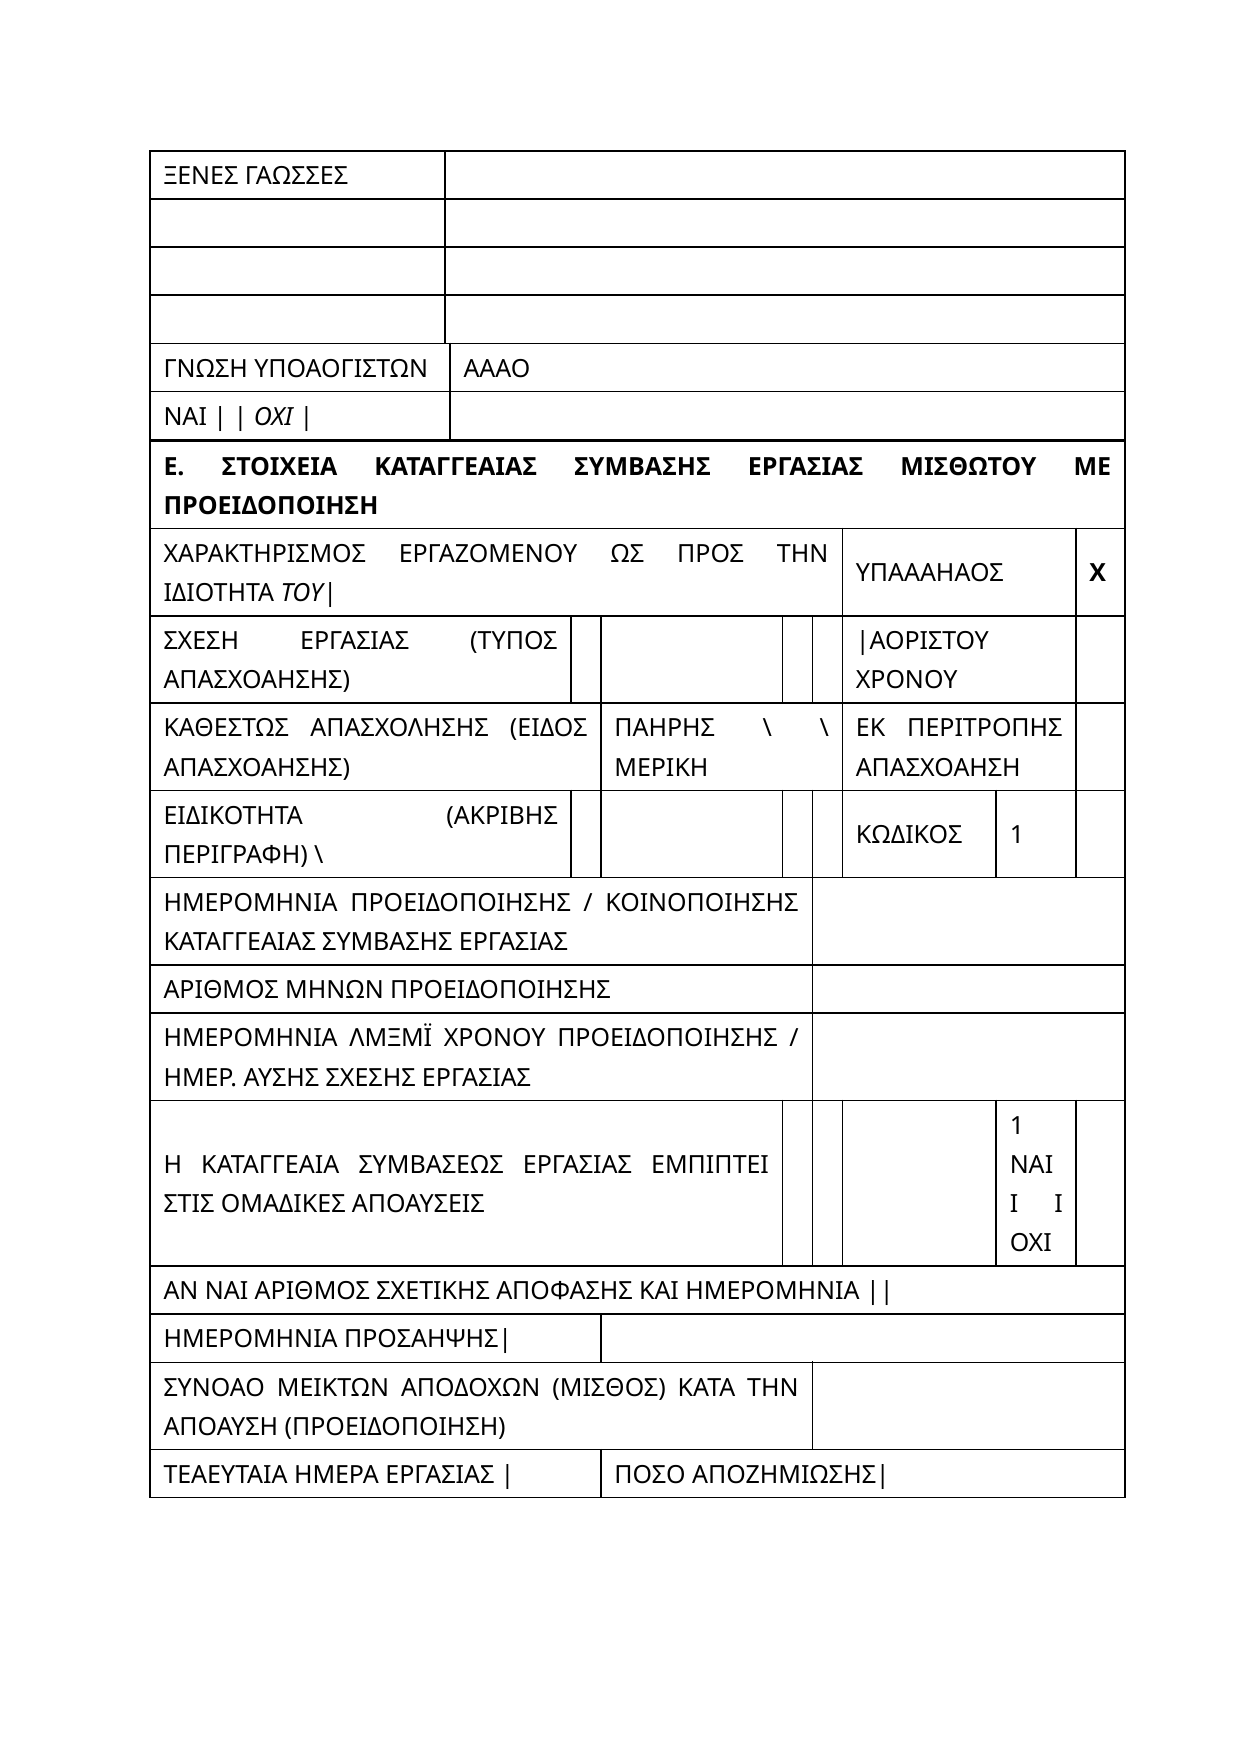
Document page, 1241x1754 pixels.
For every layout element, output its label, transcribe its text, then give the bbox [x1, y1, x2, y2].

table_cell [813, 1014, 1124, 1099]
table_cell [1077, 617, 1124, 702]
table_cell 1 ΝΑΙ Ι Ι ΟΧΙ [997, 1101, 1075, 1265]
table_cell Η ΚΑΤΑΓΓΕΑΙΑ ΣΥΜΒΑΣΕΩΣ ΕΡΓΑΣΙΑΣ ΕΜΠΙΠΤΕΙ ΣΤΙΣ ΟΜΑΔΙΚΕΣ ΑΠΟΑΥΣΕΙΣ [151, 1101, 782, 1265]
table_cell ΞΕΝΕΣ ΓΑΩΣΣΕΣ [151, 152, 444, 198]
table_cell ΣΧΕΣΗ ΕΡΓΑΣΙΑΣ (ΤΥΠΟΣ ΑΠΑΣΧΟΑΗΣΗΣ) [151, 617, 570, 702]
table_cell ΚΑΘΕΣΤΩΣ ΑΠΑΣΧΟΛΗΣΗΣ (ΕΙΔΟΣ ΑΠΑΣΧΟΑΗΣΗΣ) [151, 704, 600, 789]
table_cell ΣΥΝΟΑΟ ΜΕΙΚΤΩΝ ΑΠΟΔΟΧΩΝ (ΜΙΣΘΟΣ) ΚΑΤΑ ΤΗΝ ΑΠΟΑΥΣΗ (ΠΡΟΕΙΔΟΠΟΙΗΣΗ) [151, 1363, 812, 1449]
table_cell ΕΙΔΙΚΟΤΗΤΑ (ΑΚΡΙΒΗΣ ΠΕΡΙΓΡΑΦΗ) \ [151, 791, 570, 877]
table_header Ε. ΣΤΟΙΧΕΙΑ ΚΑΤΑΓΓΕΑΙΑΣ ΣΥΜΒΑΣΗΣ ΕΡΓΑΣΙΑΣ ΜΙΣΘΩΤΟΥ ΜΕ ΠΡΟΕΙΔΟΠΟΙΗΣΗ [151, 442, 1124, 528]
table_cell [813, 791, 842, 877]
table_cell |ΑΟΡΙΣΤΟΥ ΧΡΟΝΟΥ [843, 617, 1075, 702]
table_cell [572, 617, 600, 702]
table_cell ΗΜΕΡΟΜΗΝΙΑ ΠΡΟΣΑΗΨΗΣ| [151, 1315, 600, 1361]
table_cell [151, 296, 444, 342]
table_cell [813, 1101, 842, 1265]
table_cell ΚΩΔΙΚΟΣ [843, 791, 995, 877]
table_cell 1 [997, 791, 1075, 877]
table_cell [783, 617, 812, 702]
table_cell [602, 617, 782, 702]
table_cell [446, 200, 1124, 246]
table_cell ΝΑΙ | | ΟΧΙ | [151, 392, 449, 439]
table_cell ΧΑΡΑΚΤΗΡΙΣΜΟΣ ΕΡΓΑΖΟΜΕΝΟΥ ΩΣ ΠΡΟΣ ΤΗΝ ΙΔΙΟΤΗΤΑ ΤΟΥ| [151, 529, 842, 615]
table_cell [602, 1315, 1124, 1361]
table_cell [783, 1101, 812, 1265]
table_cell ΑΝ ΝΑΙ ΑΡΙΘΜΟΣ ΣΧΕΤΙΚΗΣ ΑΠΟΦΑΣΗΣ ΚΑΙ ΗΜΕΡΟΜΗΝΙΑ || [151, 1267, 1124, 1313]
table_cell ΕΚ ΠΕΡΙΤΡΟΠΗΣ ΑΠΑΣΧΟΑΗΣΗ [843, 704, 1075, 789]
table_cell [1077, 704, 1124, 789]
table_cell ΗΜΕΡΟΜΗΝΙΑ ΛMΞMΪ ΧΡΟΝΟΥ ΠΡΟΕΙΔΟΠΟΙΗΣΗΣ / ΗΜΕΡ. ΑΥΣΗΣ ΣΧΕΣΗΣ ΕΡΓΑΣΙΑΣ [151, 1014, 812, 1099]
table_cell [843, 1101, 995, 1265]
table_cell ΓΝΩΣΗ ΥΠΟΑΟΓΙΣΤΩΝ [151, 344, 449, 391]
table_cell [451, 392, 1124, 439]
table_cell ΠΑΗΡΗΣ \ \ ΜΕΡΙΚΗ [602, 704, 842, 789]
table_cell [1077, 791, 1124, 877]
table_cell [813, 966, 1124, 1012]
table_cell [151, 248, 444, 294]
table_cell ΗΜΕΡΟΜΗΝΙΑ ΠΡΟΕΙΔΟΠΟΙΗΣΗΣ / ΚΟΙΝΟΠΟΙΗΣΗΣ ΚΑΤΑΓΓΕΑΙΑΣ ΣΥΜΒΑΣΗΣ ΕΡΓΑΣΙΑΣ [151, 878, 812, 964]
table_cell [783, 791, 812, 877]
table_cell ΠΟΣΟ ΑΠΟΖΗΜΙΩΣΗΣ| [602, 1450, 1124, 1497]
table_cell [446, 152, 1124, 198]
table_cell [813, 878, 1124, 964]
table_cell [572, 791, 600, 877]
table_cell [602, 791, 782, 877]
table_cell [1077, 1101, 1124, 1265]
table_cell [446, 296, 1124, 342]
table_cell ΤΕΑΕΥΤΑΙΑ ΗΜΕΡΑ ΕΡΓΑΣΙΑΣ | [151, 1450, 600, 1497]
table_cell [446, 248, 1124, 294]
table_cell [813, 1363, 1124, 1449]
table_cell ΑΡΙΘΜΟΣ ΜΗΝΩΝ ΠΡΟΕΙΔΟΠΟΙΗΣΗΣ [151, 966, 812, 1012]
table_cell [813, 617, 842, 702]
table_cell [151, 200, 444, 246]
table_cell ΑΑΑΟ [451, 344, 1124, 391]
table_cell ΥΠΑΑΑΗΑΟΣ [843, 529, 1075, 615]
table_cell Χ [1077, 529, 1124, 615]
